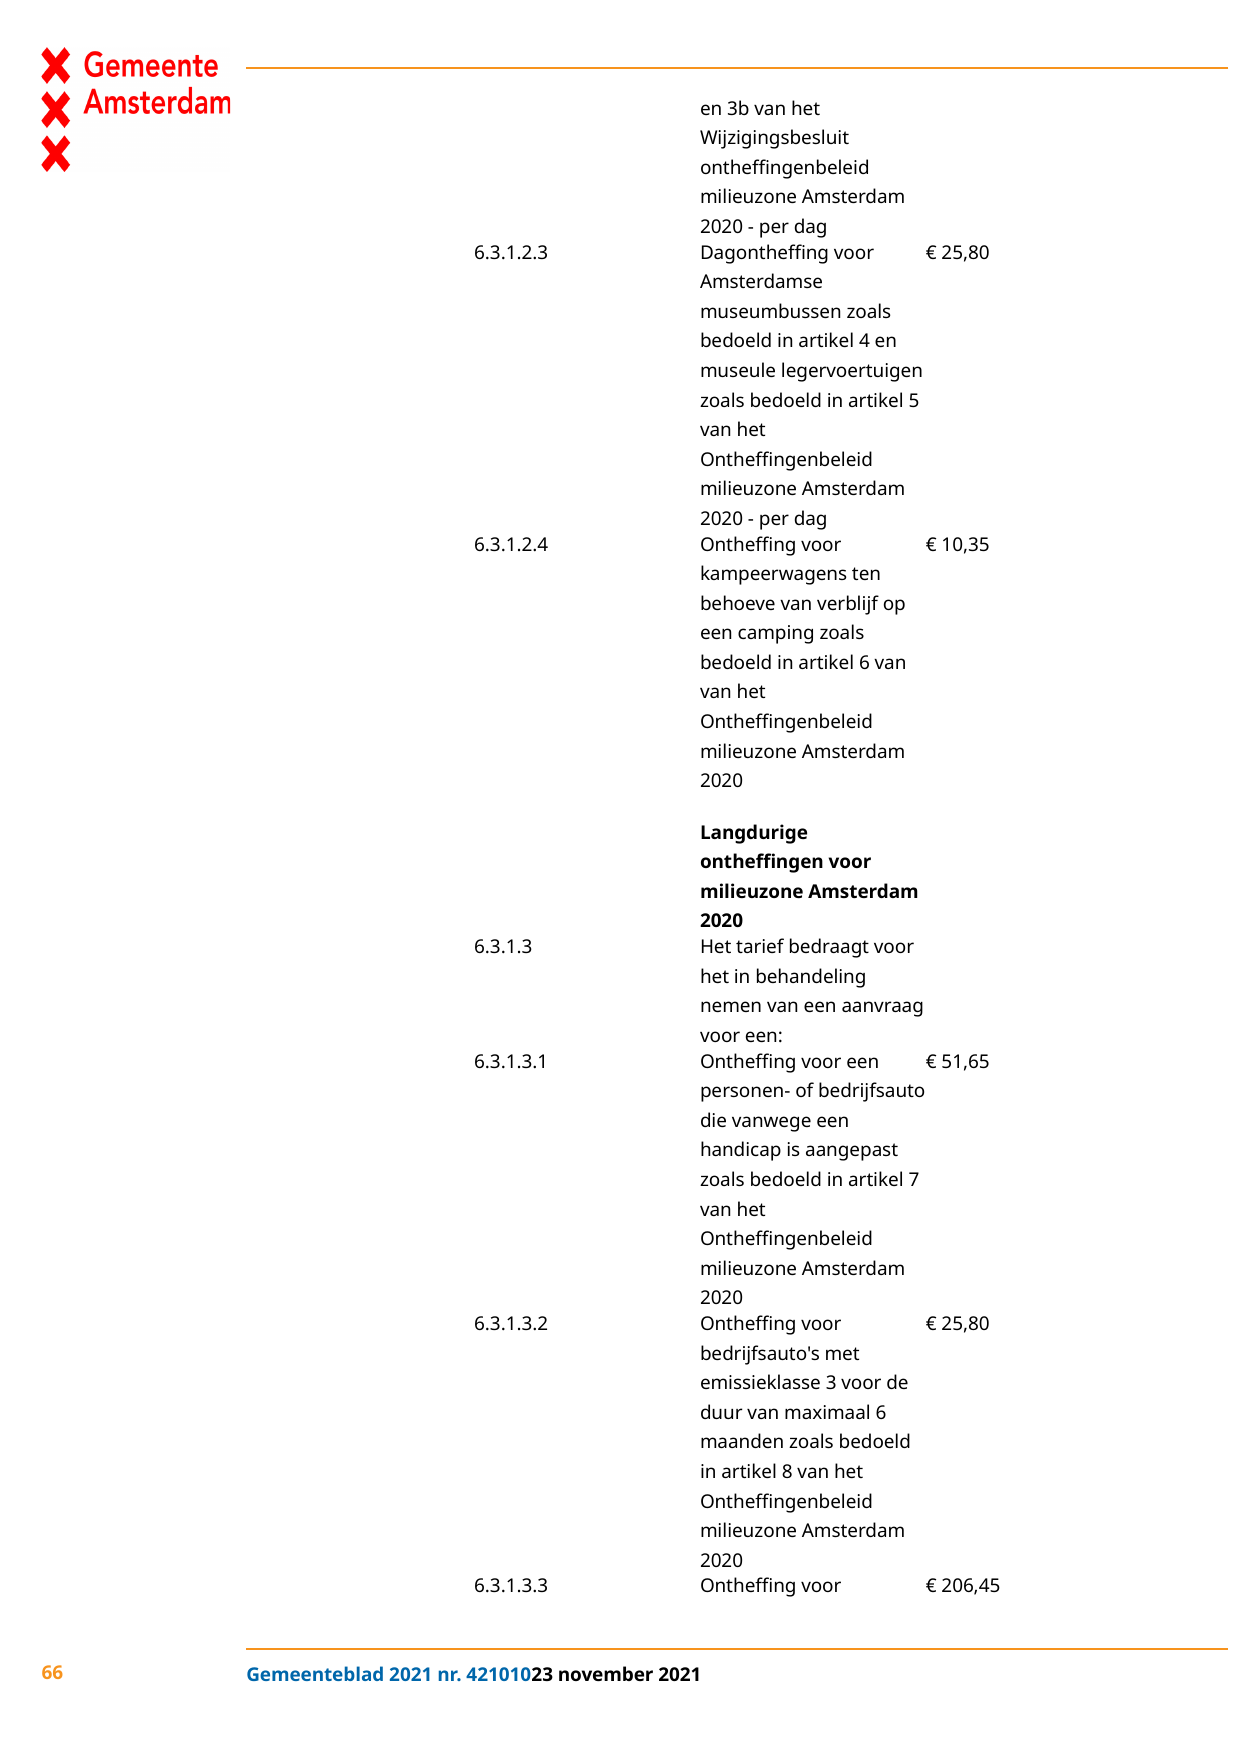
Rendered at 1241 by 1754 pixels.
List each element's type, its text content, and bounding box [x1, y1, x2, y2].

table_cell [474, 819, 700, 933]
table_cell [248, 1310, 474, 1573]
table_cell 6.3.1.3.3 [474, 1573, 700, 1598]
table_cell € 25,80 [926, 239, 1152, 531]
table_cell [248, 819, 474, 933]
table_cell [248, 239, 474, 531]
table_cell Ontheffing voor bedrijfsauto's met emissieklasse 3 voor de duur van maximaal 6 maanden zoals bedoeld in artikel 8 van het Ontheffingenbeleid milieuzone Amsterdam 2020 [700, 1310, 926, 1573]
table_cell en 3b van het Wijzigingsbesluit ontheffingenbeleid milieuzone Amsterdam 2020 - per dag [700, 95, 926, 239]
table_cell € 51,65 [926, 1048, 1152, 1310]
table_cell Dagontheffing voor Amsterdamse museumbussen zoals bedoeld in artikel 4 en museule legervoertuigen zoals bedoeld in artikel 5 van het Ontheffingenbeleid milieuzone Amsterdam 2020 - per dag [700, 239, 926, 531]
table_cell Ontheffing voor [700, 1573, 926, 1598]
table_cell [248, 1048, 474, 1310]
table_cell [926, 934, 1152, 1048]
table_cell 6.3.1.2.3 [474, 239, 700, 531]
table_cell [248, 793, 474, 819]
table_cell € 10,35 [926, 531, 1152, 793]
table_cell € 206,45 [926, 1573, 1152, 1598]
table_cell [248, 95, 474, 239]
table_cell Ontheffing voor kampeerwagens ten behoeve van verblijf op een camping zoals bedoeld in artikel 6 van van het Ontheffingenbeleid milieuzone Amsterdam 2020 [700, 531, 926, 793]
table_cell [926, 95, 1152, 239]
table_cell [926, 793, 1152, 819]
table_cell 6.3.1.3.1 [474, 1048, 700, 1310]
table_cell 6.3.1.2.4 [474, 531, 700, 793]
table_cell [248, 531, 474, 793]
table_cell [700, 793, 926, 819]
table_cell € 25,80 [926, 1310, 1152, 1573]
table_cell [926, 819, 1152, 933]
table_cell Ontheffing voor een personen- of bedrijfsauto die vanwege een handicap is aangepast zoals bedoeld in artikel 7 van het Ontheffingenbeleid milieuzone Amsterdam 2020 [700, 1048, 926, 1310]
table_cell [474, 793, 700, 819]
picture [41, 47, 231, 172]
table_cell [474, 95, 700, 239]
table_cell [248, 1573, 474, 1598]
table_cell Langdurige ontheffingen voor milieuzone Amsterdam 2020 [700, 819, 926, 933]
table_cell [248, 934, 474, 1048]
table_cell Het tarief bedraagt voor het in behandeling nemen van een aanvraag voor een: [700, 934, 926, 1048]
table_cell 6.3.1.3 [474, 934, 700, 1048]
table_cell 6.3.1.3.2 [474, 1310, 700, 1573]
